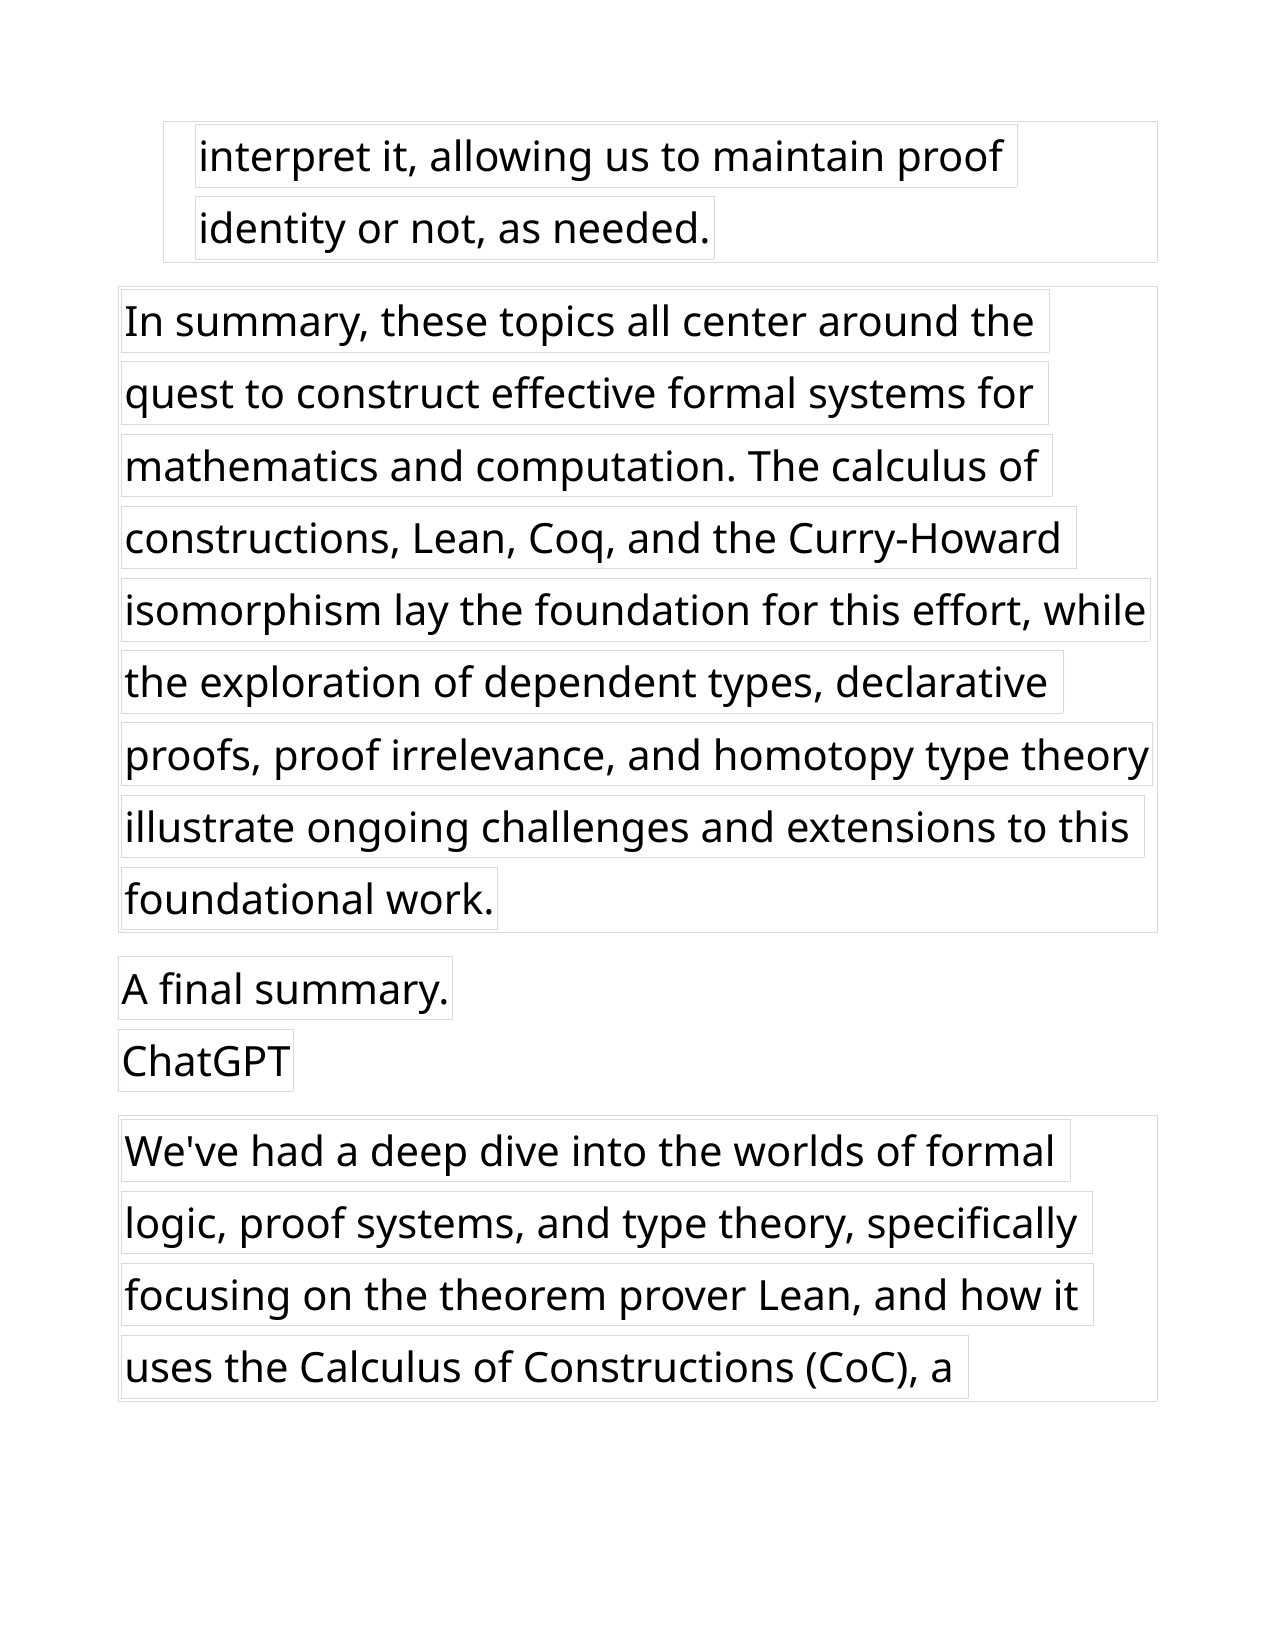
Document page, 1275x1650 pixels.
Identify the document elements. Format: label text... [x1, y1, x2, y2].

list interpret it, allowing us to maintain proof identity or not, as needed. [164, 122, 1157, 262]
text In summary, these topics all center around the quest to construct effective formal systems for mathematics and computation. The calculus of constructions, Lean, Coq, and the Curry-Howard isomorphism lay the foundation for this effort, while the exploration of dependent types, declarative proofs, proof irrelevance, and homotopy type theory illustrate ongoing challenges and extensions to this foundational work. [119, 287, 1157, 932]
text ChatGPT [119, 1030, 293, 1091]
text We've had a deep dive into the worlds of formal logic, proof systems, and type theory, specifically focusing on the theorem prover Lean, and how it uses the Calculus of Constructions (CoC), a [119, 1116, 1157, 1401]
text [453, 956, 1157, 1019]
text A final summary. [119, 957, 452, 1019]
text [294, 1029, 1157, 1091]
